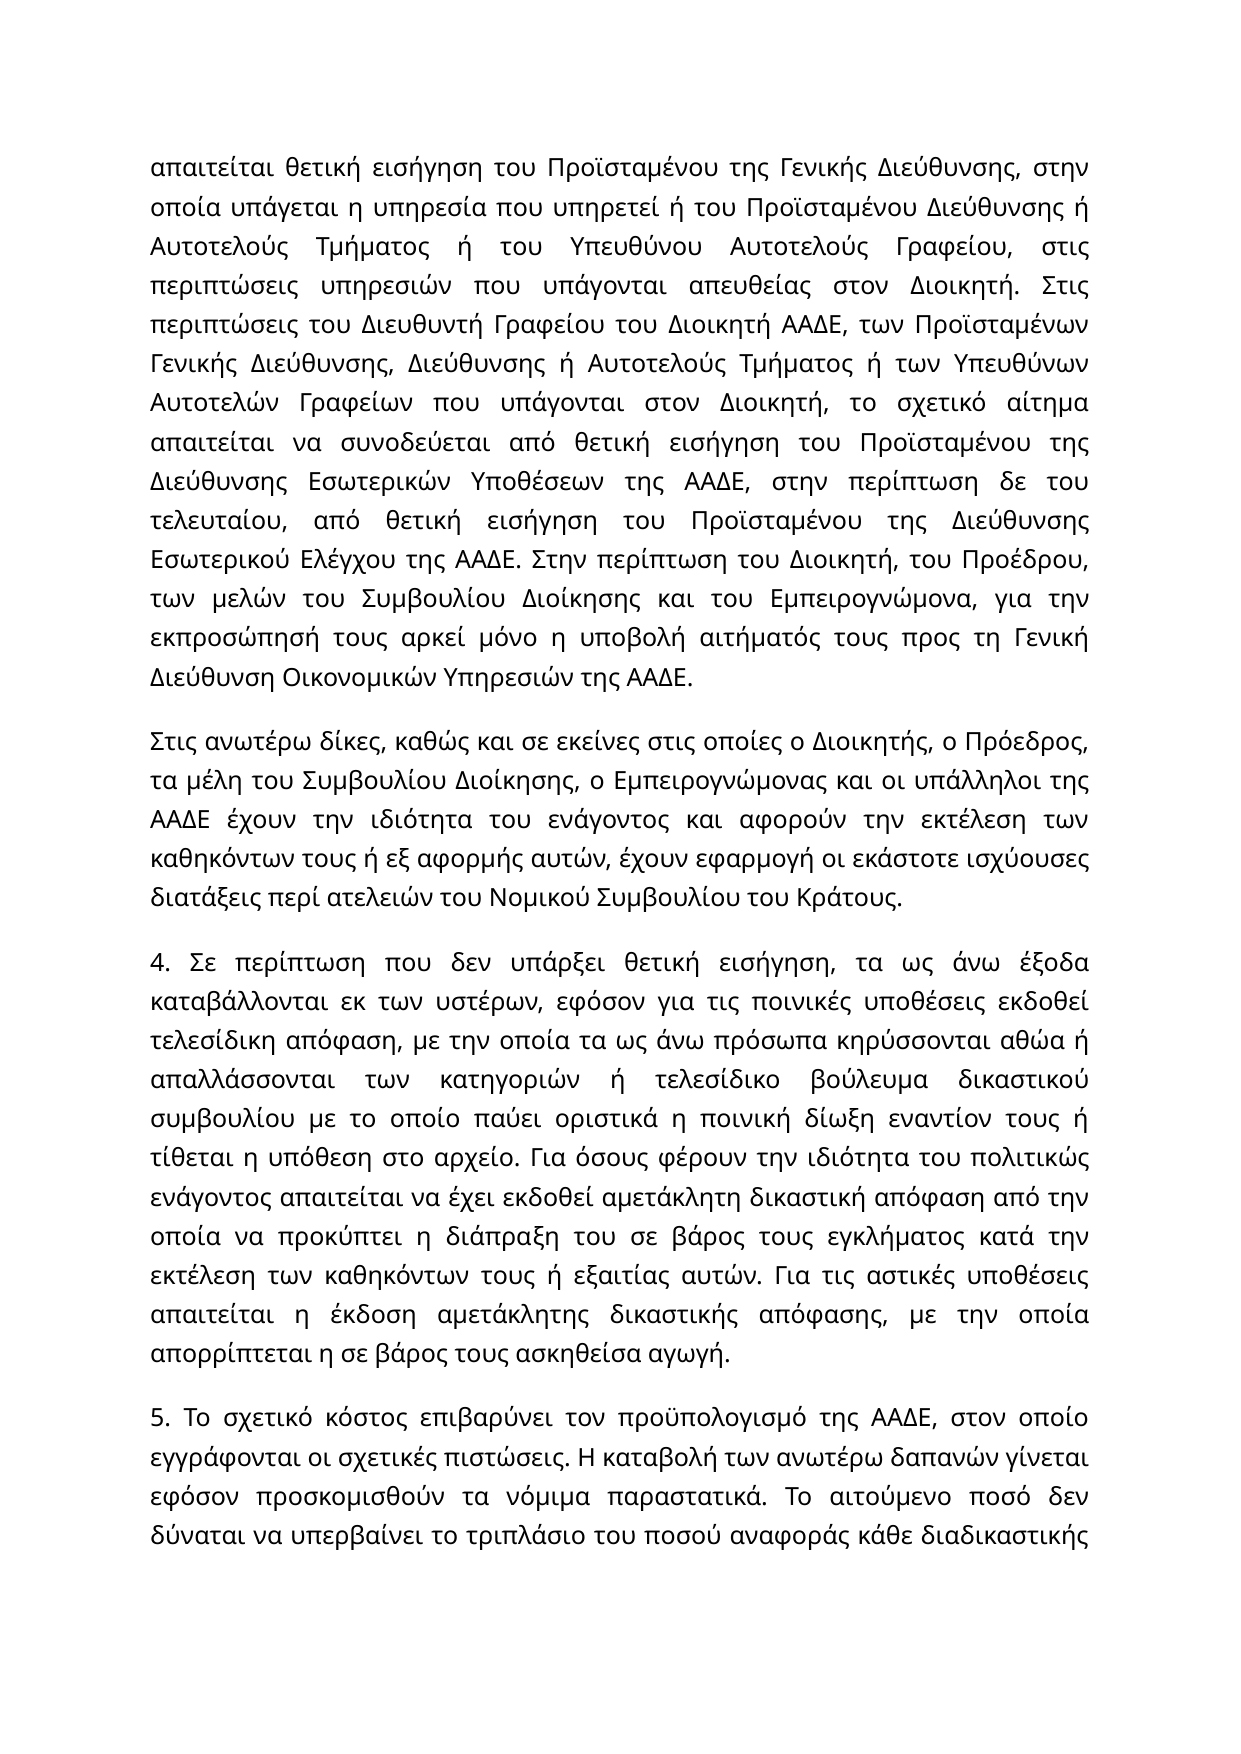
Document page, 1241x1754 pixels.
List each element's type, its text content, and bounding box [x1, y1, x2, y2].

text 4. Σε περίπτωση που δεν υπάρξει θετική εισήγηση, τα ως άνω έξοδα καταβάλλονται εκ των υστέρων, εφόσον για τις ποινικές υποθέσεις εκδοθεί τελεσίδικη απόφαση, με την οποία τα ως άνω πρόσωπα κηρύσσονται αθώα ή απαλλάσσονται των κατηγοριών ή τελεσίδικο βούλευμα δικαστικού συμβουλίου με το οποίο παύει οριστικά η ποινική δίωξη εναντίον τους ή τίθεται η υπόθεση στο αρχείο. Για όσους φέρουν την ιδιότητα του πολιτικώς ενάγοντος απαιτείται να έχει εκδοθεί αμετάκλητη δικαστική απόφαση από την οποία να προκύπτει η διάπρα­ξη του σε βάρος τους εγκλήματος κατά την εκτέλεση των καθηκόντων τους ή εξαιτίας αυτών. Για τις αστικές υποθέσεις απαιτείται η έκδοση αμετάκλητης δικαστικής απόφασης, με την οποία απορρίπτεται η σε βάρος τους ασκηθείσα αγωγή. [150, 944, 1090, 1370]
text απαιτείται θετική εισήγηση του Προϊσταμένου της Γενικής Διεύθυνσης, στην οποία υπάγεται η υπηρεσία που υπηρετεί ή του Προϊσταμένου Διεύθυνσης ή Αυτοτελούς Τμήματος ή του Υπευθύνου Αυτοτελούς Γραφείου, στις περιπτώσεις υπηρεσιών που υπάγονται απευθείας στον Διοικητή. Στις περιπτώσεις του Διευθυντή Γραφείου του Διοικητή ΑΑΔΕ, των Προϊσταμένων Γενικής Διεύθυνσης, Διεύθυνσης ή Αυτοτελούς Τμήματος ή των Υπευθύνων Αυτοτελών Γραφείων που υπάγονται στον Διοικητή, το σχετικό αίτημα απαιτείται να συνοδεύεται από θετική εισήγηση του Προϊσταμένου της Διεύθυνσης Εσωτερικών Υποθέσεων της ΑΑΔΕ, στην περίπτωση δε του τελευταίου, από θετική εισήγηση του Προϊσταμένου της Διεύθυνσης Εσωτερικού Ελέγχου της ΑΑΔΕ. Στην περίπτωση του Διοικητή, του Προέδρου, των μελών του Συμβουλίου Διοίκησης και του Εμπειρογνώμονα, για την εκπροσώπησή τους αρκεί μόνο η υποβολή αιτήματός τους προς τη Γενική Διεύθυνση Οικονομικών Υπηρεσιών της ΑΑΔΕ. [150, 150, 1090, 693]
text Στις ανωτέρω δίκες, καθώς και σε εκείνες στις οποίες ο Διοικητής, ο Πρόεδρος, τα μέλη του Συμβουλίου Διοίκησης, ο Εμπειρογνώμονας και οι υπάλληλοι της ΑΑΔΕ έχουν την ιδιότητα του ενάγοντος και αφορούν την εκτέλεση των καθηκόντων τους ή εξ αφορμής αυτών, έχουν εφαρμογή οι εκάστοτε ισχύουσες διατάξεις περί ατελειών του Νομικού Συμβουλίου του Κράτους. [150, 723, 1090, 914]
text 5. Το σχετικό κόστος επιβαρύνει τον προϋπολογισμό της ΑΑΔΕ, στον οποίο εγγράφονται οι σχετικές πιστώσεις. Η καταβολή των ανωτέρω δαπανών γίνεται εφόσον προσκομισθούν τα νόμιμα παραστατικά. Το αιτούμενο ποσό δεν δύναται να υπερβαίνει το τριπλάσιο του ποσού αναφοράς κάθε διαδικαστικής [150, 1400, 1090, 1552]
